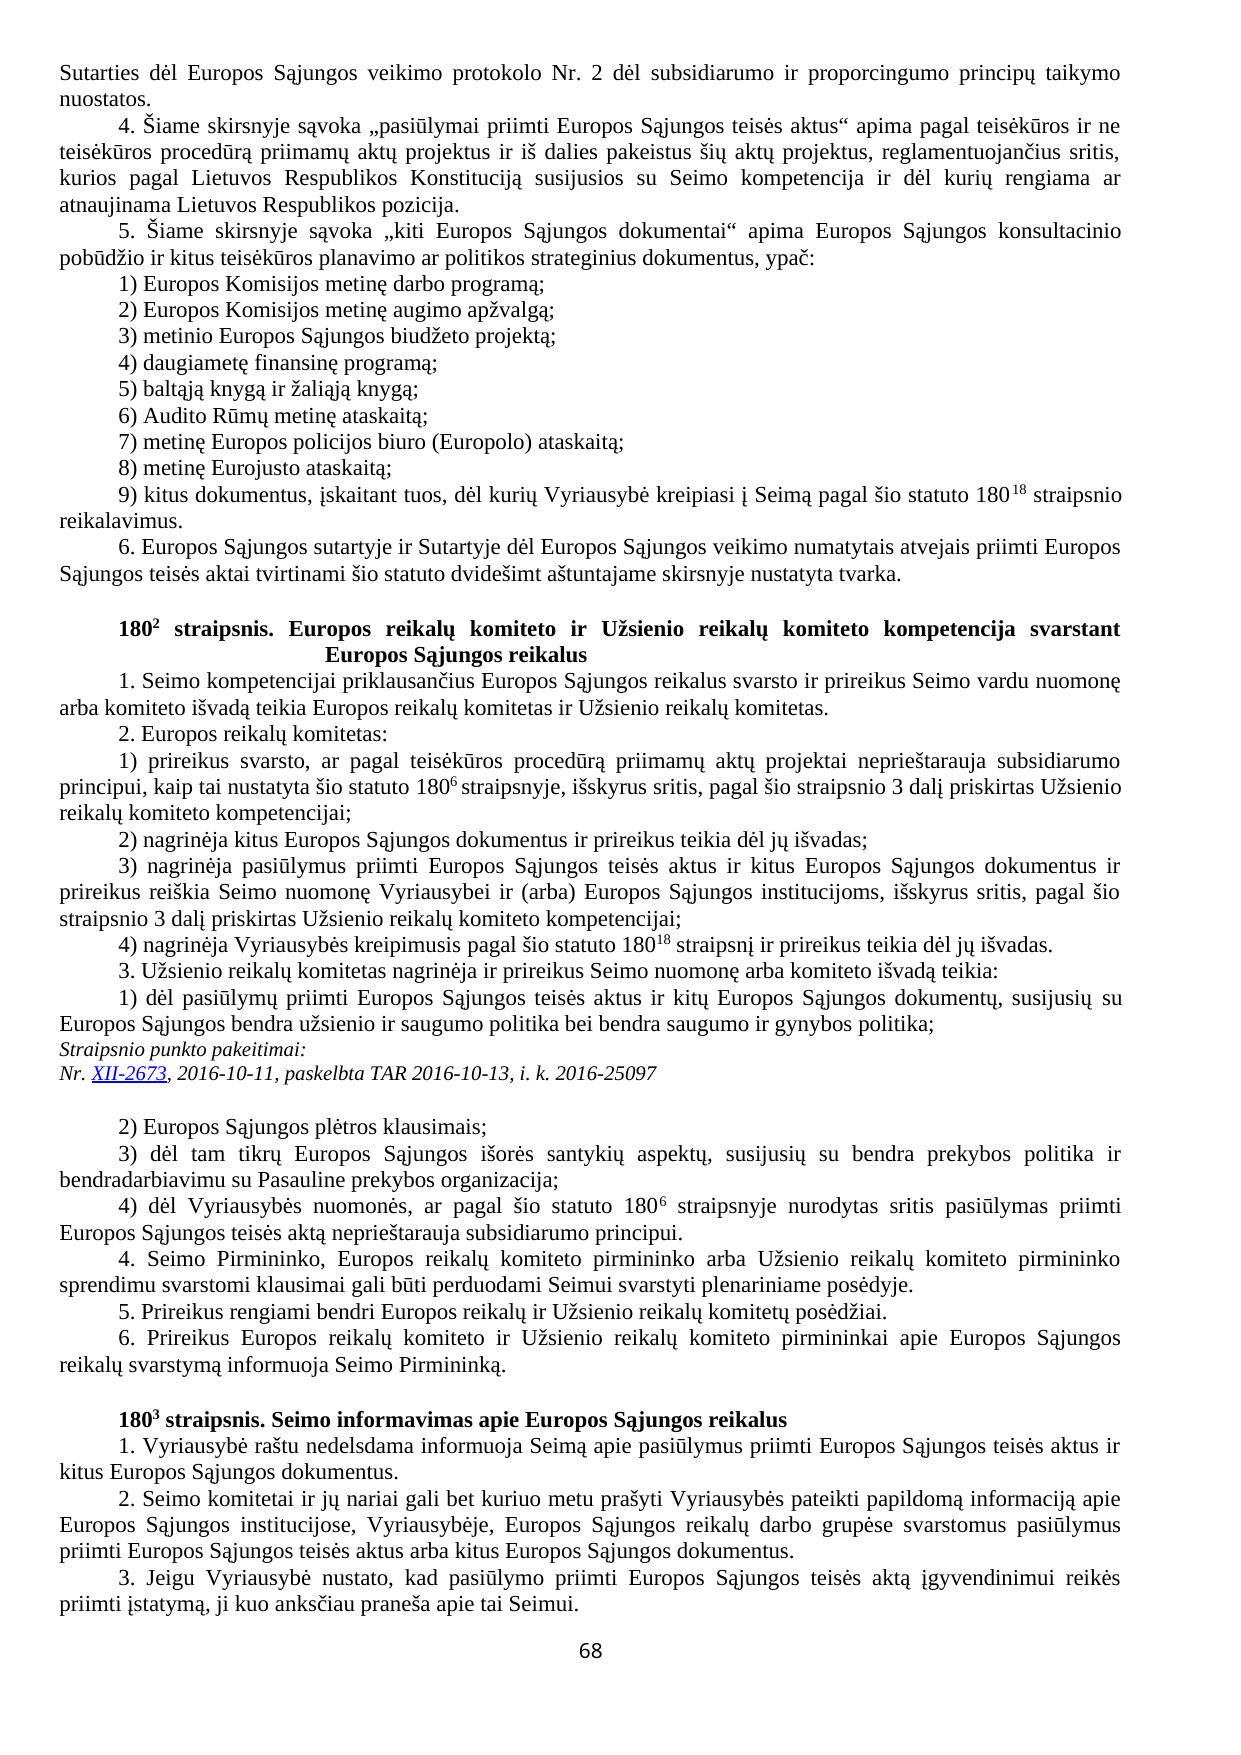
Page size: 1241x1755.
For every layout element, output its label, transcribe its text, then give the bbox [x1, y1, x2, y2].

text 3. Jeigu Vyriausybė nustato, kad pasiūlymo priimti Europos Sąjungos teisės aktą įgyvendinimui reikės priimti įstatymą, ji kuo anksčiau praneša apie tai Seimui. [59, 1564, 1122, 1617]
text 3) nagrinėja pasiūlymus priimti Europos Sąjungos teisės aktus ir kitus Europos Sąjungos dokumentus ir prireikus reiškia Seimo nuomonę Vyriausybei ir (arba) Europos Sąjungos institucijoms, išskyrus sritis, pagal šio straipsnio 3 dalį priskirtas Užsienio reikalų komiteto kompetencijai; [59, 852, 1122, 931]
text Straipsnio punkto pakeitimai: [59, 1037, 1122, 1061]
text 4) daugiametę finansinę programą; [59, 349, 1122, 375]
text 3) dėl tam tikrų Europos Sąjungos išorės santykių aspektų, susijusių su bendra prekybos politika ir bendradarbiavimu su Pasauline prekybos organizacija; [59, 1140, 1122, 1192]
text 1) dėl pasiūlymų priimti Europos Sąjungos teisės aktus ir kitų Europos Sąjungos dokumentų, susijusių su Europos Sąjungos bendra užsienio ir saugumo politika bei bendra saugumo ir gynybos politika; [59, 984, 1122, 1037]
text 4) nagrinėja Vyriausybės kreipimusis pagal šio statuto 18018 straipsnį ir prireikus teikia dėl jų išvadas. [59, 931, 1122, 957]
text 1) prireikus svarsto, ar pagal teisėkūros procedūrą priimamų aktų projektai neprieštarauja subsidiarumo principui, kaip tai nustatyta šio statuto 1806 straipsnyje, išskyrus sritis, pagal šio straipsnio 3 dalį priskirtas Užsienio reikalų komiteto kompetencijai; [59, 747, 1122, 826]
text 4. Šiame skirsnyje sąvoka „pasiūlymai priimti Europos Sąjungos teisės aktus“ apima pagal teisėkūros ir ne teisėkūros procedūrą priimamų aktų projektus ir iš dalies pakeistus šių aktų projektus, reglamentuojančius sritis, kurios pagal Lietuvos Respublikos Konstituciją susijusios su Seimo kompetencija ir dėl kurių rengiama ar atnaujinama Lietuvos Respublikos pozicija. [59, 112, 1122, 217]
text 1. Vyriausybė raštu nedelsdama informuoja Seimą apie pasiūlymus priimti Europos Sąjungos teisės aktus ir kitus Europos Sąjungos dokumentus. [59, 1432, 1122, 1485]
text 1802 straipsnis. Europos reikalų komiteto ir Užsienio reikalų komiteto kompetencija svarstant Europos Sąjungos reikalus [118, 615, 1122, 668]
text 6. Prireikus Europos reikalų komiteto ir Užsienio reikalų komiteto pirmininkai apie Europos Sąjungos reikalų svarstymą informuoja Seimo Pirmininką. [59, 1324, 1122, 1377]
text Sutarties dėl Europos Sąjungos veikimo protokolo Nr. 2 dėl subsidiarumo ir proporcingumo principų taikymo nuostatos. [59, 59, 1122, 112]
text 8) metinę Eurojusto ataskaitą; [59, 454, 1122, 481]
text 5) baltąją knygą ir žaliąją knygą; [59, 375, 1122, 402]
text 5. Prireikus rengiami bendri Europos reikalų ir Užsienio reikalų komitetų posėdžiai. [59, 1298, 1122, 1324]
text 9) kitus dokumentus, įskaitant tuos, dėl kurių Vyriausybė kreipiasi į Seimą pagal šio statuto 18018 straipsnio reikalavimus. [59, 481, 1122, 533]
text 5. Šiame skirsnyje sąvoka „kiti Europos Sąjungos dokumentai“ apima Europos Sąjungos konsultacinio pobūdžio ir kitus teisėkūros planavimo ar politikos strateginius dokumentus, ypač: [59, 217, 1122, 270]
text 2) nagrinėja kitus Europos Sąjungos dokumentus ir prireikus teikia dėl jų išvadas; [59, 826, 1122, 852]
text 2) Europos Komisijos metinę augimo apžvalgą; [59, 296, 1122, 323]
text 1) Europos Komisijos metinę darbo programą; [59, 270, 1122, 296]
text Nr. XII-2673, 2016-10-11, paskelbta TAR 2016-10-13, i. k. 2016-25097 [59, 1061, 1122, 1085]
text 2) Europos Sąjungos plėtros klausimais; [59, 1113, 1122, 1140]
text 2. Seimo komitetai ir jų nariai gali bet kuriuo metu prašyti Vyriausybės pateikti papildomą informaciją apie Europos Sąjungos institucijose, Vyriausybėje, Europos Sąjungos reikalų darbo grupėse svarstomus pasiūlymus priimti Europos Sąjungos teisės aktus arba kitus Europos Sąjungos dokumentus. [59, 1485, 1122, 1564]
text 3) metinio Europos Sąjungos biudžeto projektą; [59, 323, 1122, 349]
text 6) Audito Rūmų metinę ataskaitą; [59, 402, 1122, 428]
text 4. Seimo Pirmininko, Europos reikalų komiteto pirmininko arba Užsienio reikalų komiteto pirmininko sprendimu svarstomi klausimai gali būti perduodami Seimui svarstyti plenariniame posėdyje. [59, 1245, 1122, 1298]
text 3. Užsienio reikalų komitetas nagrinėja ir prireikus Seimo nuomonę arba komiteto išvadą teikia: [59, 957, 1122, 984]
text 1803 straipsnis. Seimo informavimas apie Europos Sąjungos reikalus [59, 1406, 1122, 1432]
text 1. Seimo kompetencijai priklausančius Europos Sąjungos reikalus svarsto ir prireikus Seimo vardu nuomonę arba komiteto išvadą teikia Europos reikalų komitetas ir Užsienio reikalų komitetas. [59, 668, 1122, 720]
text 4) dėl Vyriausybės nuomonės, ar pagal šio statuto 1806 straipsnyje nurodytas sritis pasiūlymas priimti Europos Sąjungos teisės aktą neprieštarauja subsidiarumo principui. [59, 1192, 1122, 1245]
text 6. Europos Sąjungos sutartyje ir Sutartyje dėl Europos Sąjungos veikimo numatytais atvejais priimti Europos Sąjungos teisės aktai tvirtinami šio statuto dvidešimt aštuntajame skirsnyje nustatyta tvarka. [59, 533, 1122, 586]
text 7) metinę Europos policijos biuro (Europolo) ataskaitą; [59, 428, 1122, 454]
text 2. Europos reikalų komitetas: [59, 720, 1122, 747]
